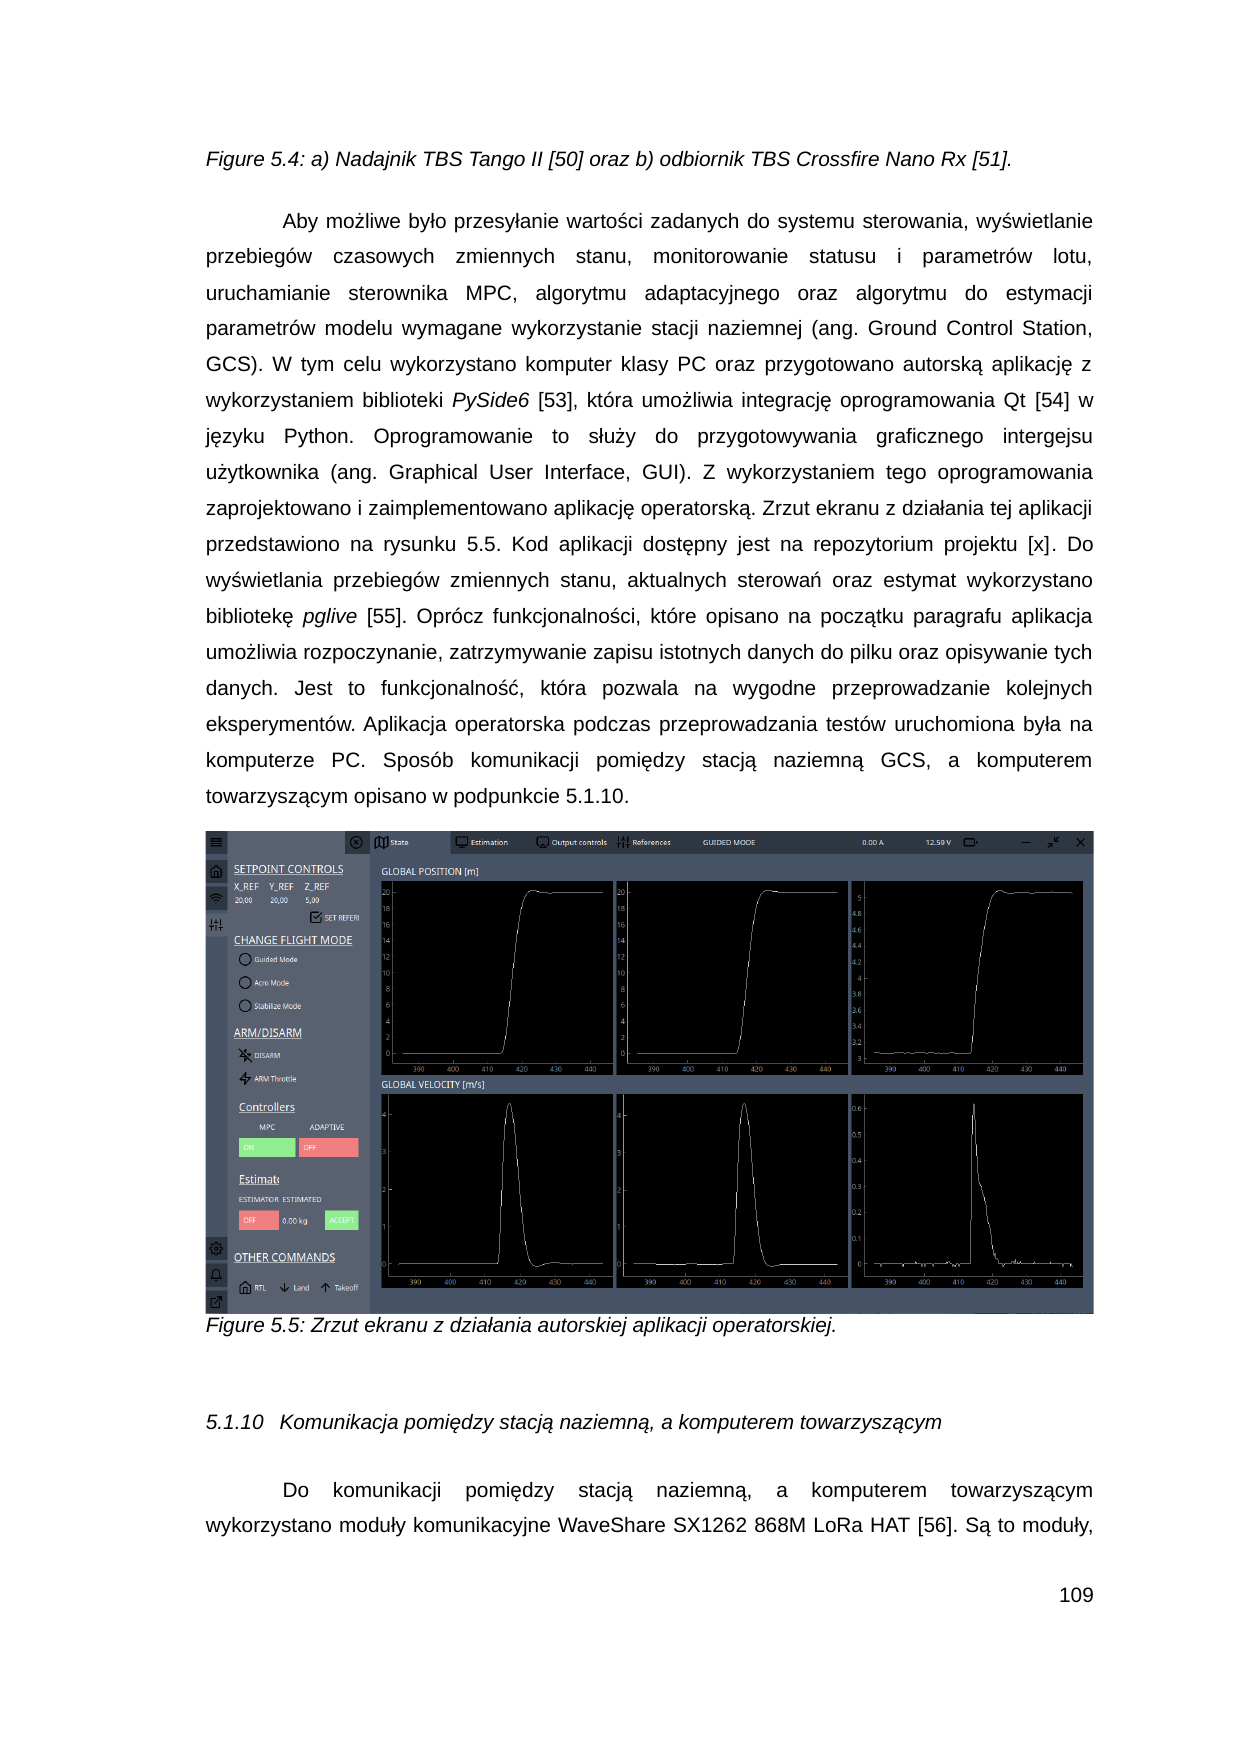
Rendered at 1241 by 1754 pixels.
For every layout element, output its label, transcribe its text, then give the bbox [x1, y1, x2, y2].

picture [205, 831, 1094, 1314]
text Do komunikacji pomiędzy stacją naziemną, a komputerem towarzyszącym wykorzystano moduły komunikacyjne WaveShare SX1262 868M LoRa HAT [56]. Są to moduły, [206, 1477, 1093, 1537]
text Figure 5.5: Zrzut ekranu z działania autorskiej aplikacji operatorskiej. [206, 1314, 1093, 1337]
subtitle Komunikacja pomiędzy stacją naziemną, a komputerem towarzyszącym [206, 1410, 1093, 1434]
text Figure 5.4: a) Nadajnik TBS Tango II [50] oraz b) odbiornik TBS Crossfire Nano Rx [51]. [206, 147, 1093, 171]
text Aby możliwe było przesyłanie wartości zadanych do systemu sterowania, wyświetlanie przebiegów czasowych zmiennych stanu, monitorowanie statusu i parametrów lotu, uruchamianie sterownika MPC, algorytmu adaptacyjnego oraz algorytmu do estymacji parametrów modelu wymagane wykorzystanie stacji naziemnej (ang. Ground Control Station, GCS). W tym celu wykorzystano komputer klasy PC oraz przygotowano autorską aplikację z wykorzystaniem biblioteki PySide6 [53], która umożliwia integrację oprogramowania Qt [54] w języku Python. Oprogramowanie to służy do przygotowywania graficznego intergejsu użytkownika (ang. Graphical User Interface, GUI). Z wykorzystaniem tego oprogramowania zaprojektowano i zaimplementowano aplikację operatorską. Zrzut ekranu z działania tej aplikacji przedstawiono na rysunku 5.5. Kod aplikacji dostępny jest na repozytorium projektu [x]. Do wyświetlania przebiegów zmiennych stanu, aktualnych sterowań oraz estymat wykorzystano bibliotekę pglive [55]. Oprócz funkcjonalności, które opisano na początku paragrafu aplikacja umożliwia rozpoczynanie, zatrzymywanie zapisu istotnych danych do pilku oraz opisywanie tych danych. Jest to funkcjonalność, która pozwala na wygodne przeprowadzanie kolejnych eksperymentów. Aplikacja operatorska podczas przeprowadzania testów uruchomiona była na komputerze PC. Sposób komunikacji pomiędzy stacją naziemną GCS, a komputerem towarzyszącym opisano w podpunkcie 5.1.10. [206, 208, 1093, 807]
